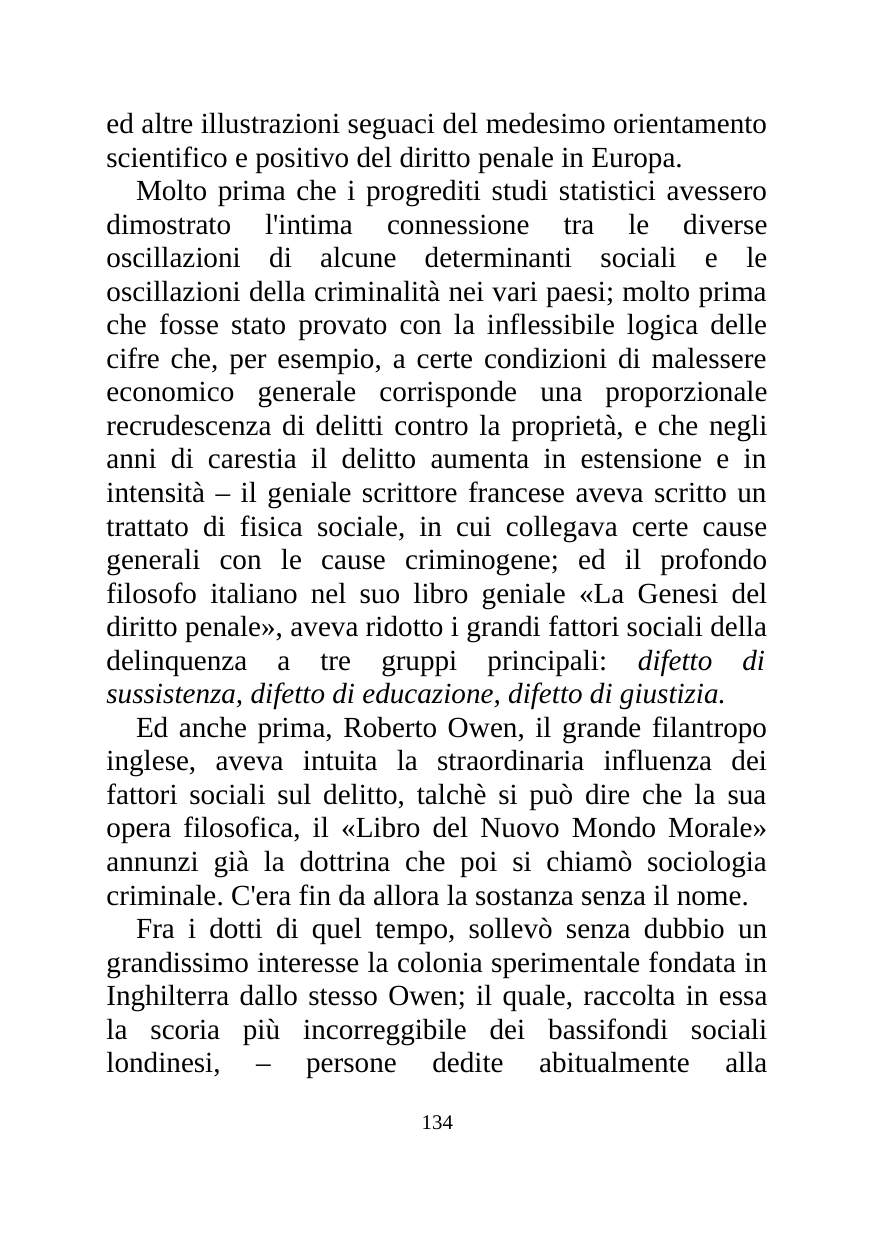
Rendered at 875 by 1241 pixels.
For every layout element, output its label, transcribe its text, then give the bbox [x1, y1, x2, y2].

text Molto prima che i progrediti studi statistici avessero dimostrato l'intima connessione tra le diverse oscillazioni di alcune determinanti sociali e le oscillazioni della criminalità nei vari paesi; molto prima che fosse stato provato con la inflessibile logica delle cifre che, per esempio, a certe condizioni di malessere economico generale corrisponde una proporzionale recrudescenza di delitti contro la proprietà, e che negli anni di carestia il delitto aumenta in estensione e in intensità – il geniale scrittore francese aveva scritto un trattato di fisica sociale, in cui collegava certe cause generali con le cause criminogene; ed il profondo filosofo italiano nel suo libro geniale «La Genesi del diritto penale», aveva ridotto i grandi fattori sociali della delinquenza a tre gruppi principali: difetto di sussistenza, difetto di educazione, difetto di giustizia. [106, 173, 768, 710]
text Ed anche prima, Roberto Owen, il grande filantropo inglese, aveva intuita la straordinaria influenza dei fattori sociali sul delitto, talchè si può dire che la sua opera filosofica, il «Libro del Nuovo Mondo Morale» annunzi già la dottrina che poi si chiamò sociologia criminale. C'era fin da allora la sostanza senza il nome. [106, 710, 768, 911]
text ed altre illustrazioni seguaci del medesimo orientamento scientifico e positivo del diritto penale in Europa. [106, 106, 768, 173]
text Fra i dotti di quel tempo, sollevò senza dubbio un grandissimo interesse la colonia sperimentale fondata in Inghilterra dallo stesso Owen; il quale, raccolta in essa la scoria più incorreggibile dei bassifondi sociali londinesi, – persone dedite abitualmente alla [106, 911, 768, 1079]
